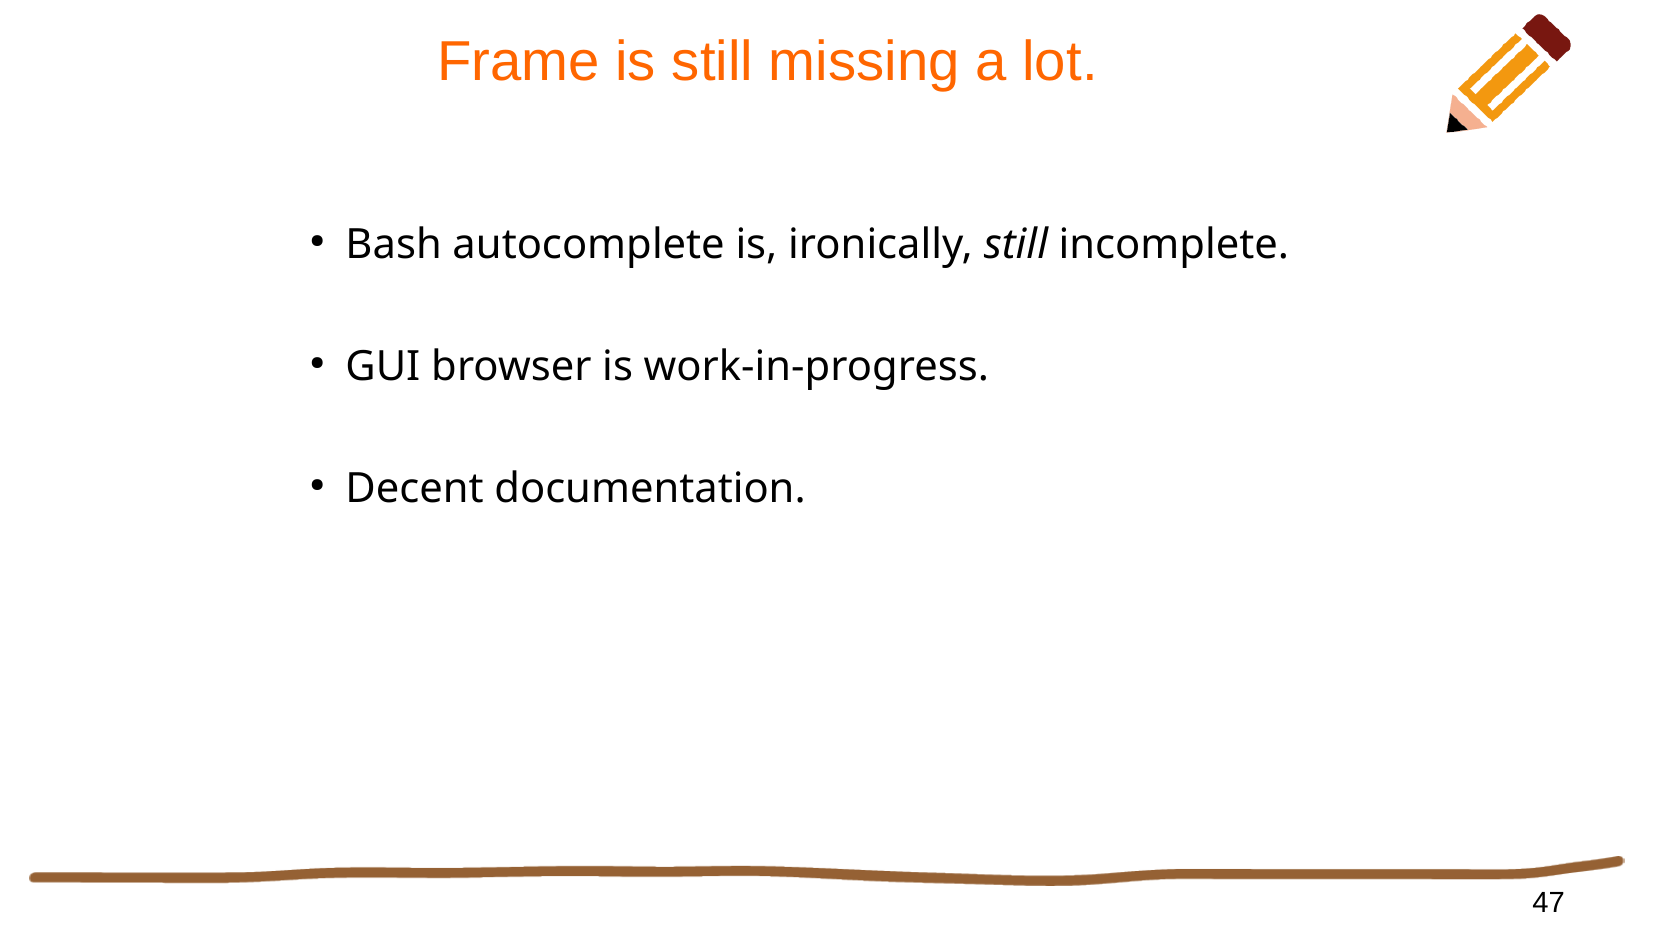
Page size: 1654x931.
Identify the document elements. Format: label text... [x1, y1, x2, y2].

text_box Bash autocomplete is, ironically, still incomplete. GUI browser is work-in-progress. Decent documentation. [295, 206, 1231, 477]
picture [1446, 14, 1571, 133]
title Frame is still missing a lot. [88, 29, 1447, 237]
picture [29, 856, 1625, 886]
